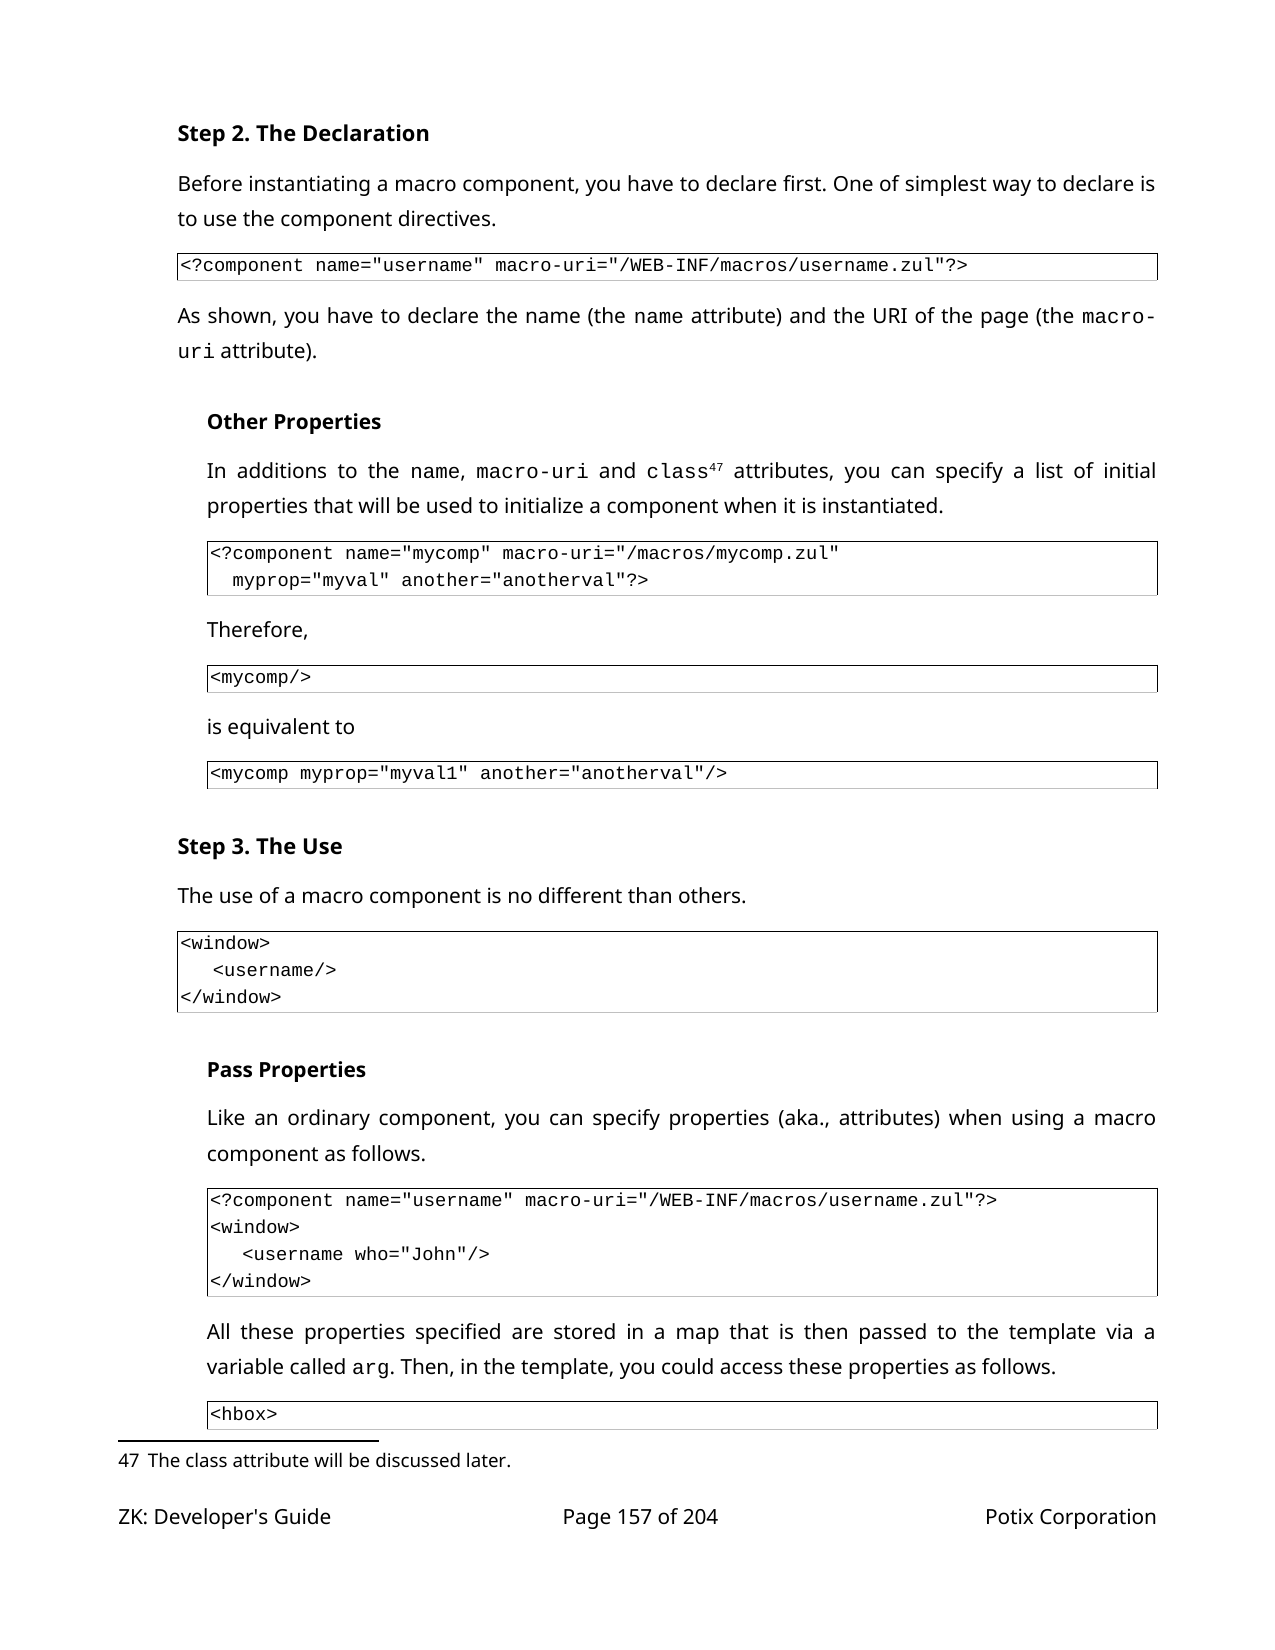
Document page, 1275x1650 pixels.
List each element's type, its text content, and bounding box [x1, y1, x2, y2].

subtitle Step 3. The Use [177, 831, 1157, 861]
text <username who="John"/> [208, 1242, 1157, 1266]
text </window> [178, 985, 1157, 1012]
text All these properties specified are stored in a map that is then passed to the template via a variable called arg. Then, in the template, you could access these properties as follows. [207, 1317, 1157, 1381]
text <?component name="username" macro-uri="/WEB-INF/macros/username.zul"?> [178, 254, 1157, 280]
text As shown, you have to declare the name (the name attribute) and the URI of the page (the macro-uri attribute). [177, 301, 1157, 365]
text <username/> [178, 958, 1157, 982]
text <?component name="username" macro-uri="/WEB-INF/macros/username.zul"?> [208, 1189, 1157, 1212]
text Therefore, [207, 616, 1157, 644]
text The use of a macro component is no different than others. [177, 882, 1157, 910]
text Like an ordinary component, you can specify properties (aka., attributes) when using a macro component as follows. [207, 1103, 1157, 1167]
text <hbox> [208, 1402, 1157, 1429]
text <mycomp/> [208, 666, 1157, 692]
text Before instantiating a macro component, you have to declare first. One of simplest way to declare is to use the component directives. [177, 169, 1157, 232]
text is equivalent to [207, 712, 1157, 741]
text <window> [178, 932, 1157, 955]
text In additions to the name, macro-uri and class attributes, you can specify a list of initial properties that will be used to initialize a component when it is instantiated. [207, 456, 1157, 520]
text myprop="myval" another="anotherval"?> [208, 568, 1157, 595]
subtitle Pass Properties [207, 1055, 1157, 1083]
text <mycomp myprop="myval1" another="anotherval"/> [208, 762, 1157, 788]
text <window> [208, 1215, 1157, 1239]
text </window> [208, 1269, 1157, 1296]
text <?component name="mycomp" macro-uri="/macros/mycomp.zul" [208, 542, 1157, 565]
subtitle Step 2. The Declaration [177, 118, 1157, 148]
subtitle Other Properties [207, 407, 1157, 436]
text The class attribute will be discussed later. [118, 1447, 1157, 1473]
